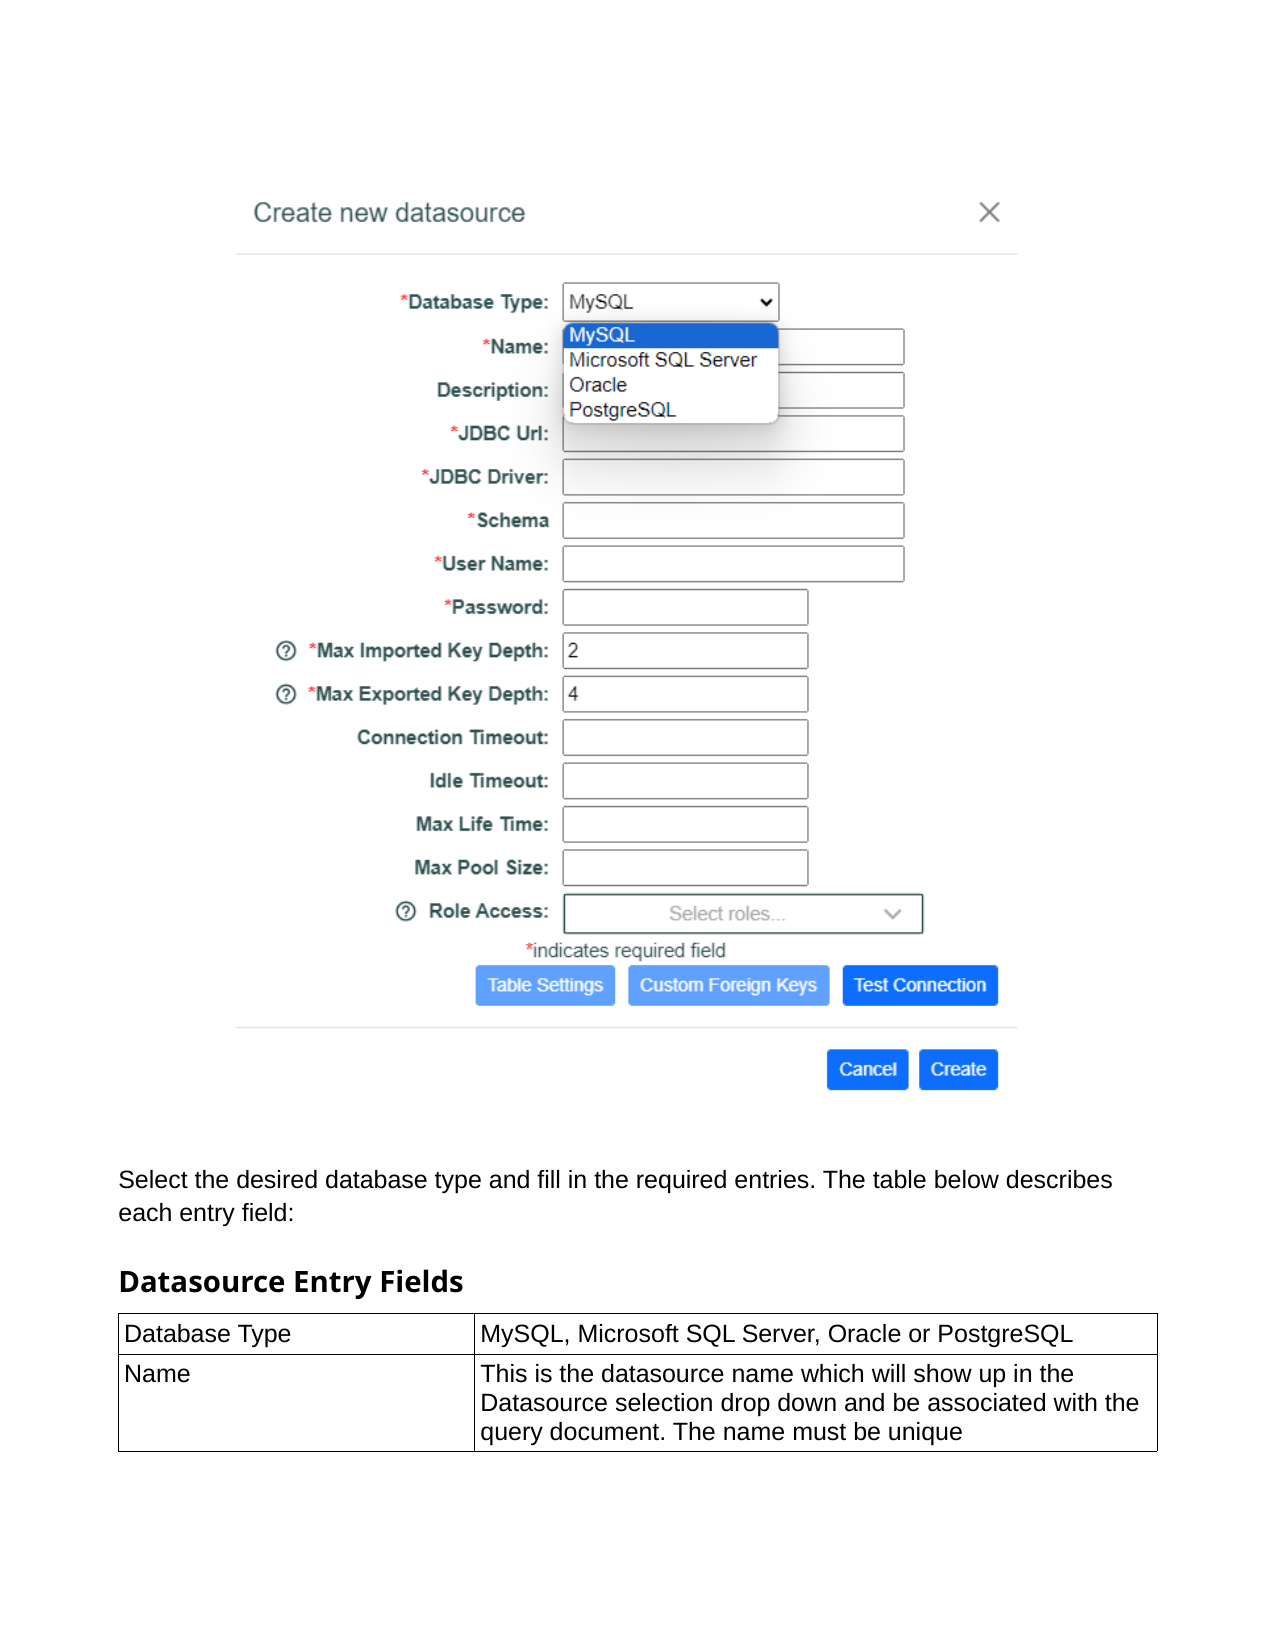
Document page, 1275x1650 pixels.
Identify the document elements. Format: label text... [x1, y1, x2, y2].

text Select the desired database type and fill in the required entries. The table below describes each entry field: [118, 1165, 1157, 1227]
table_cell This is the datasource name which will show up in the Datasource selection drop down and be associated with the query document. The name must be unique [475, 1355, 1157, 1451]
table_cell Name [119, 1355, 474, 1451]
picture [235, 176, 1018, 1106]
subtitle Datasource Entry Fields [118, 1261, 1157, 1301]
table_header MySQL, Microsoft SQL Server, Oracle or PostgreSQL [475, 1314, 1157, 1353]
table_header Database Type [119, 1314, 474, 1353]
